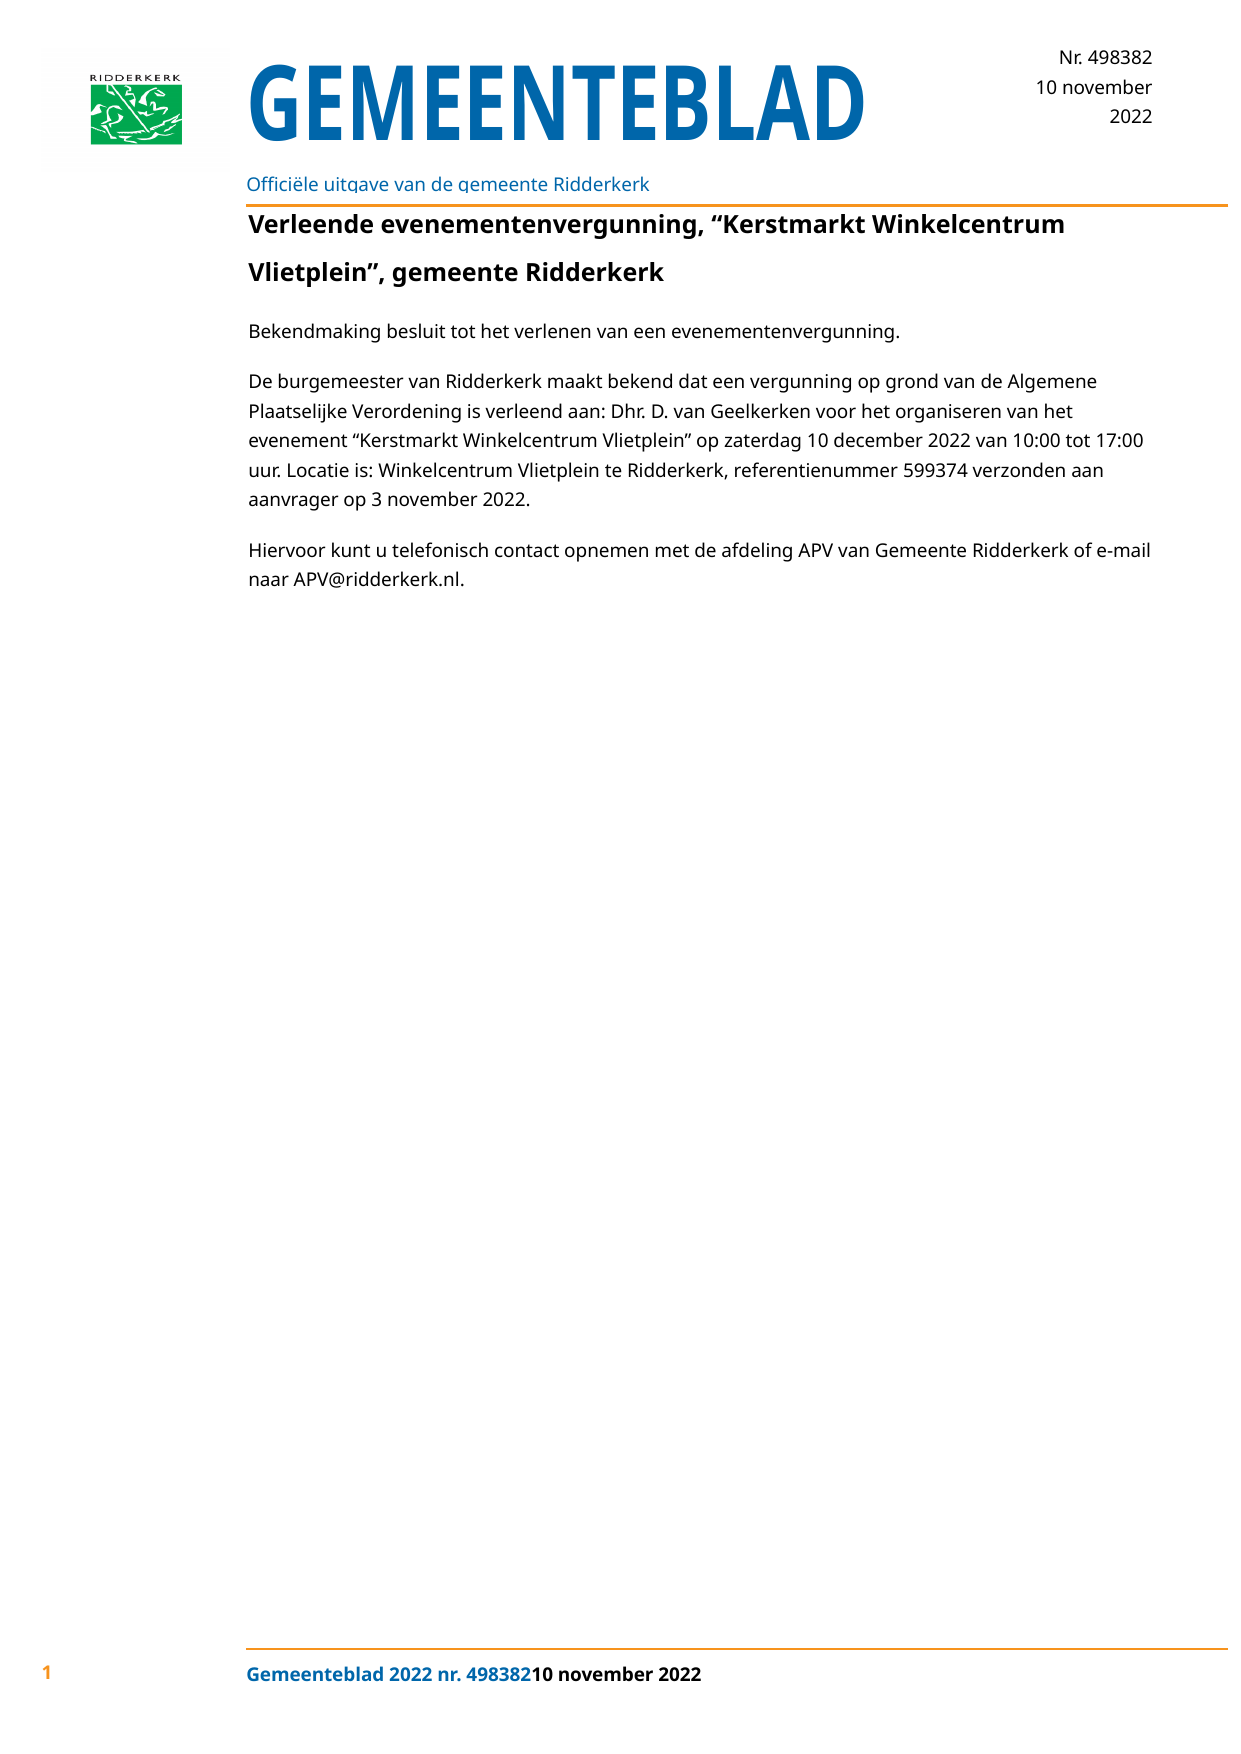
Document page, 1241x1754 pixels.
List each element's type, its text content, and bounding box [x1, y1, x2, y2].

text Verleende evenementenvergunning, “Kerstmarkt Winkelcentrum Vlietplein”, gemeente Ridderkerk [248, 207, 1152, 288]
text Hiervoor kunt u telefonisch contact opnemen met de afdeling APV van Gemeente Ridderkerk of e-mail naar APV@ridderkerk.nl. [248, 537, 1152, 592]
text De burgemeester van Ridderkerk maakt bekend dat een vergunning op grond van de Algemene Plaatselijke Verordening is verleend aan: Dhr. D. van Geelkerken voor het organiseren van het evenement “Kerstmarkt Winkelcentrum Vlietplein” op zaterdag 10 december 2022 van 10:00 tot 17:00 uur. Locatie is: Winkelcentrum Vlietplein te Ridderkerk, referentienummer 599374 verzonden aan aanvrager op 3 november 2022. [248, 368, 1152, 512]
text Bekendmaking besluit tot het verlenen van een evenementenvergunning. [248, 318, 1152, 344]
picture [41, 47, 231, 172]
